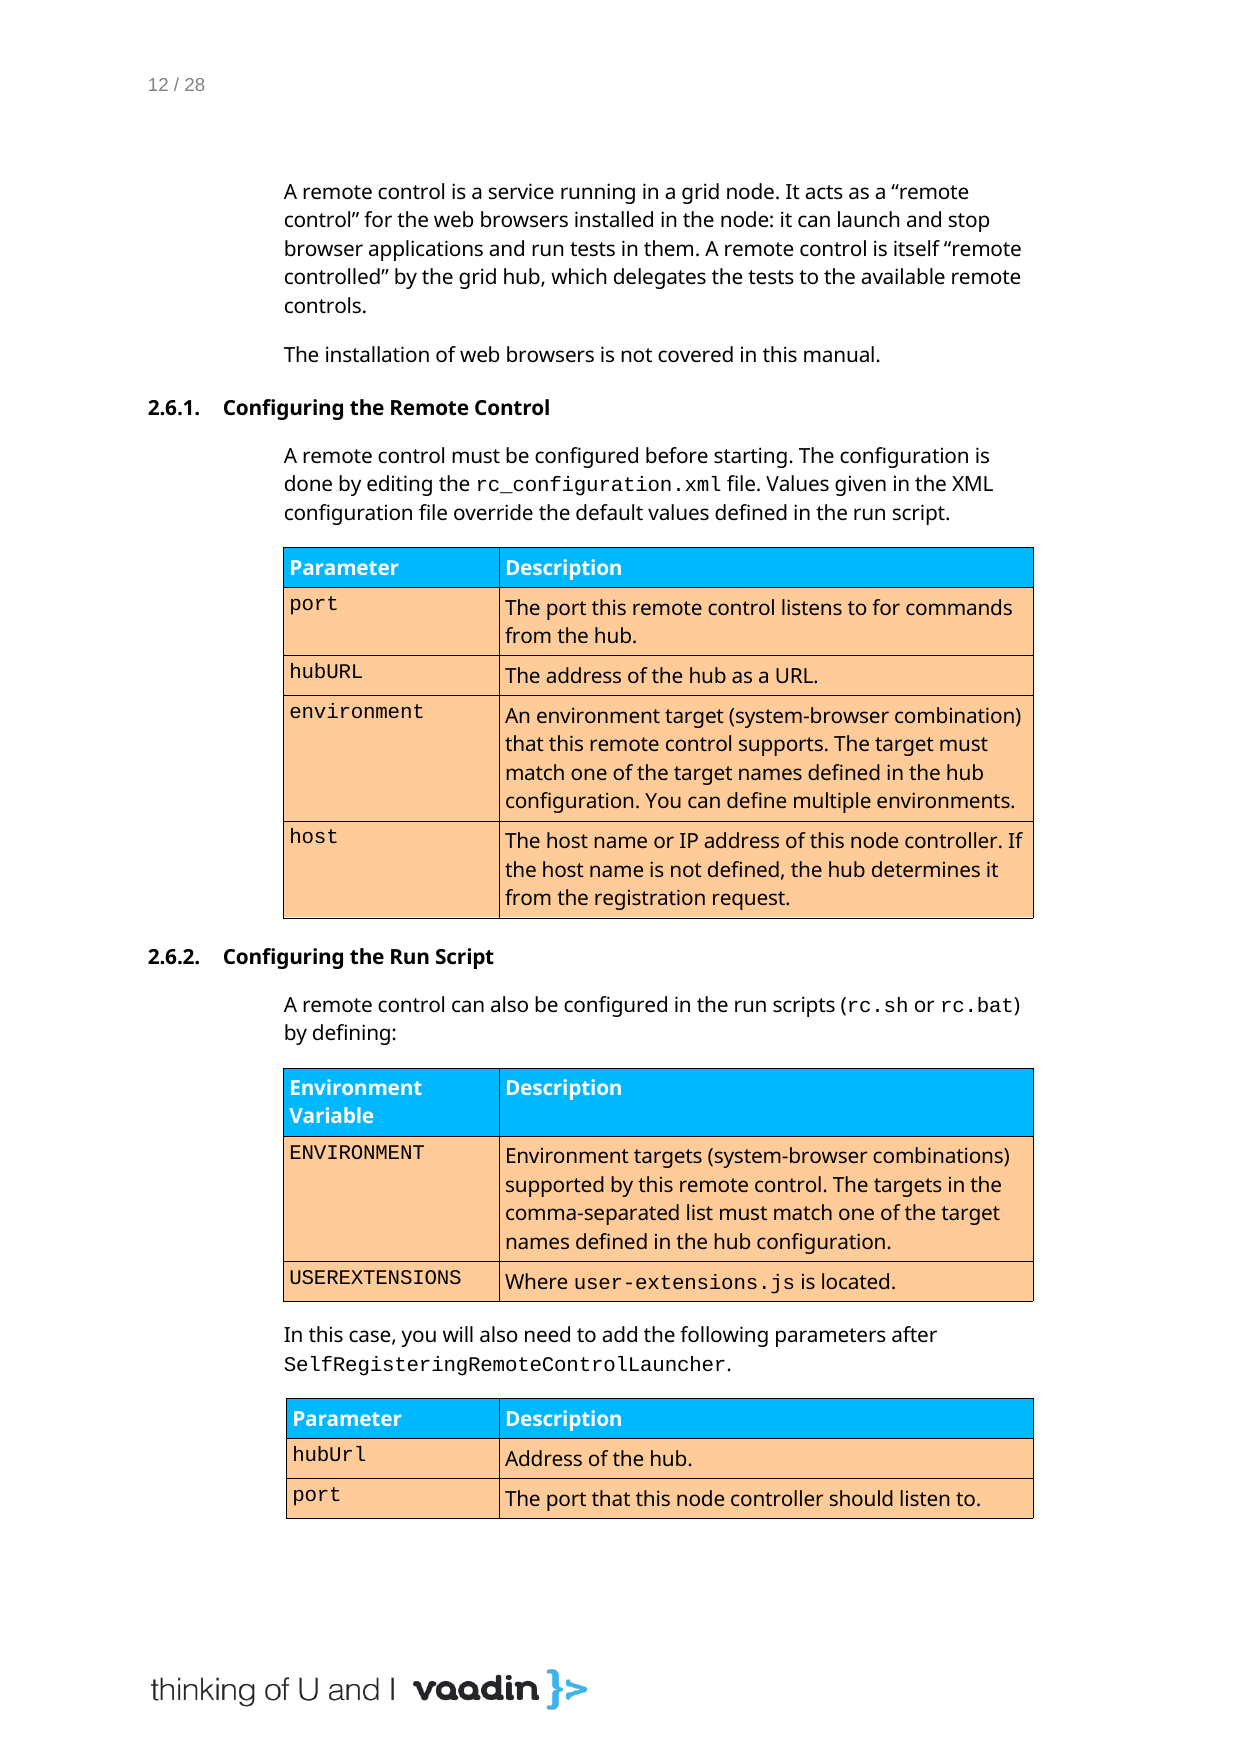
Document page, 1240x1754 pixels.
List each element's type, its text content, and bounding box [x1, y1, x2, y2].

table_cell Where user-extensions.js is located. [500, 1262, 1033, 1301]
table_cell hubURL [284, 656, 499, 695]
text A remote control must be configured before starting. The configuration is done by editing the rc_configuration.xml file. Values given in the XML configuration file override the default values defined in the run script. [283, 441, 1033, 526]
text A remote control can also be configured in the run scripts (rc.sh or rc.bat) by defining: [283, 990, 1033, 1047]
table_cell environment [284, 696, 499, 821]
table_cell An environment target (system-browser combination) that this remote control supports. The target must match one of the target names defined in the hub configuration. You can define multiple environments. [500, 696, 1033, 821]
table_cell The address of the hub as a URL. [500, 656, 1033, 695]
table_cell host [284, 822, 499, 917]
text In this case, you will also need to add the following parameters after SelfRegisteringRemoteControlLauncher. [283, 1320, 1033, 1377]
table_header Parameter [284, 548, 499, 587]
table_header Parameter [287, 1399, 499, 1438]
table_cell USEREXTENSIONS [284, 1262, 499, 1301]
table_cell port [287, 1479, 499, 1518]
subtitle Configuring the Run Script [148, 942, 1033, 971]
picture [150, 1665, 590, 1712]
text The installation of web browsers is not covered in this manual. [283, 340, 1033, 368]
table_cell port [284, 588, 499, 655]
table_cell ENVIRONMENT [284, 1137, 499, 1261]
table_header Description [500, 548, 1033, 587]
table_cell The port that this node controller should listen to. [500, 1479, 1033, 1518]
table_cell Address of the hub. [500, 1439, 1033, 1478]
subtitle Configuring the Remote Control [148, 393, 1033, 422]
table_header Description [500, 1069, 1033, 1136]
table_cell The port this remote control listens to for commands from the hub. [500, 588, 1033, 655]
table_cell hubUrl [287, 1439, 499, 1478]
table_cell The host name or IP address of this node controller. If the host name is not defined, the hub determines it from the registration request. [500, 822, 1033, 917]
text A remote control is a service running in a grid node. It acts as a “remote control” for the web browsers installed in the node: it can launch and stop browser applications and run tests in them. A remote control is itself “remote controlled” by the grid hub, which delegates the tests to the available remote controls. [283, 177, 1033, 319]
table_cell Environment targets (system-browser combinations) supported by this remote control. The targets in the comma-separated list must match one of the target names defined in the hub configuration. [500, 1137, 1033, 1261]
table_header Environment Variable [284, 1069, 499, 1136]
table_header Description [500, 1399, 1033, 1438]
